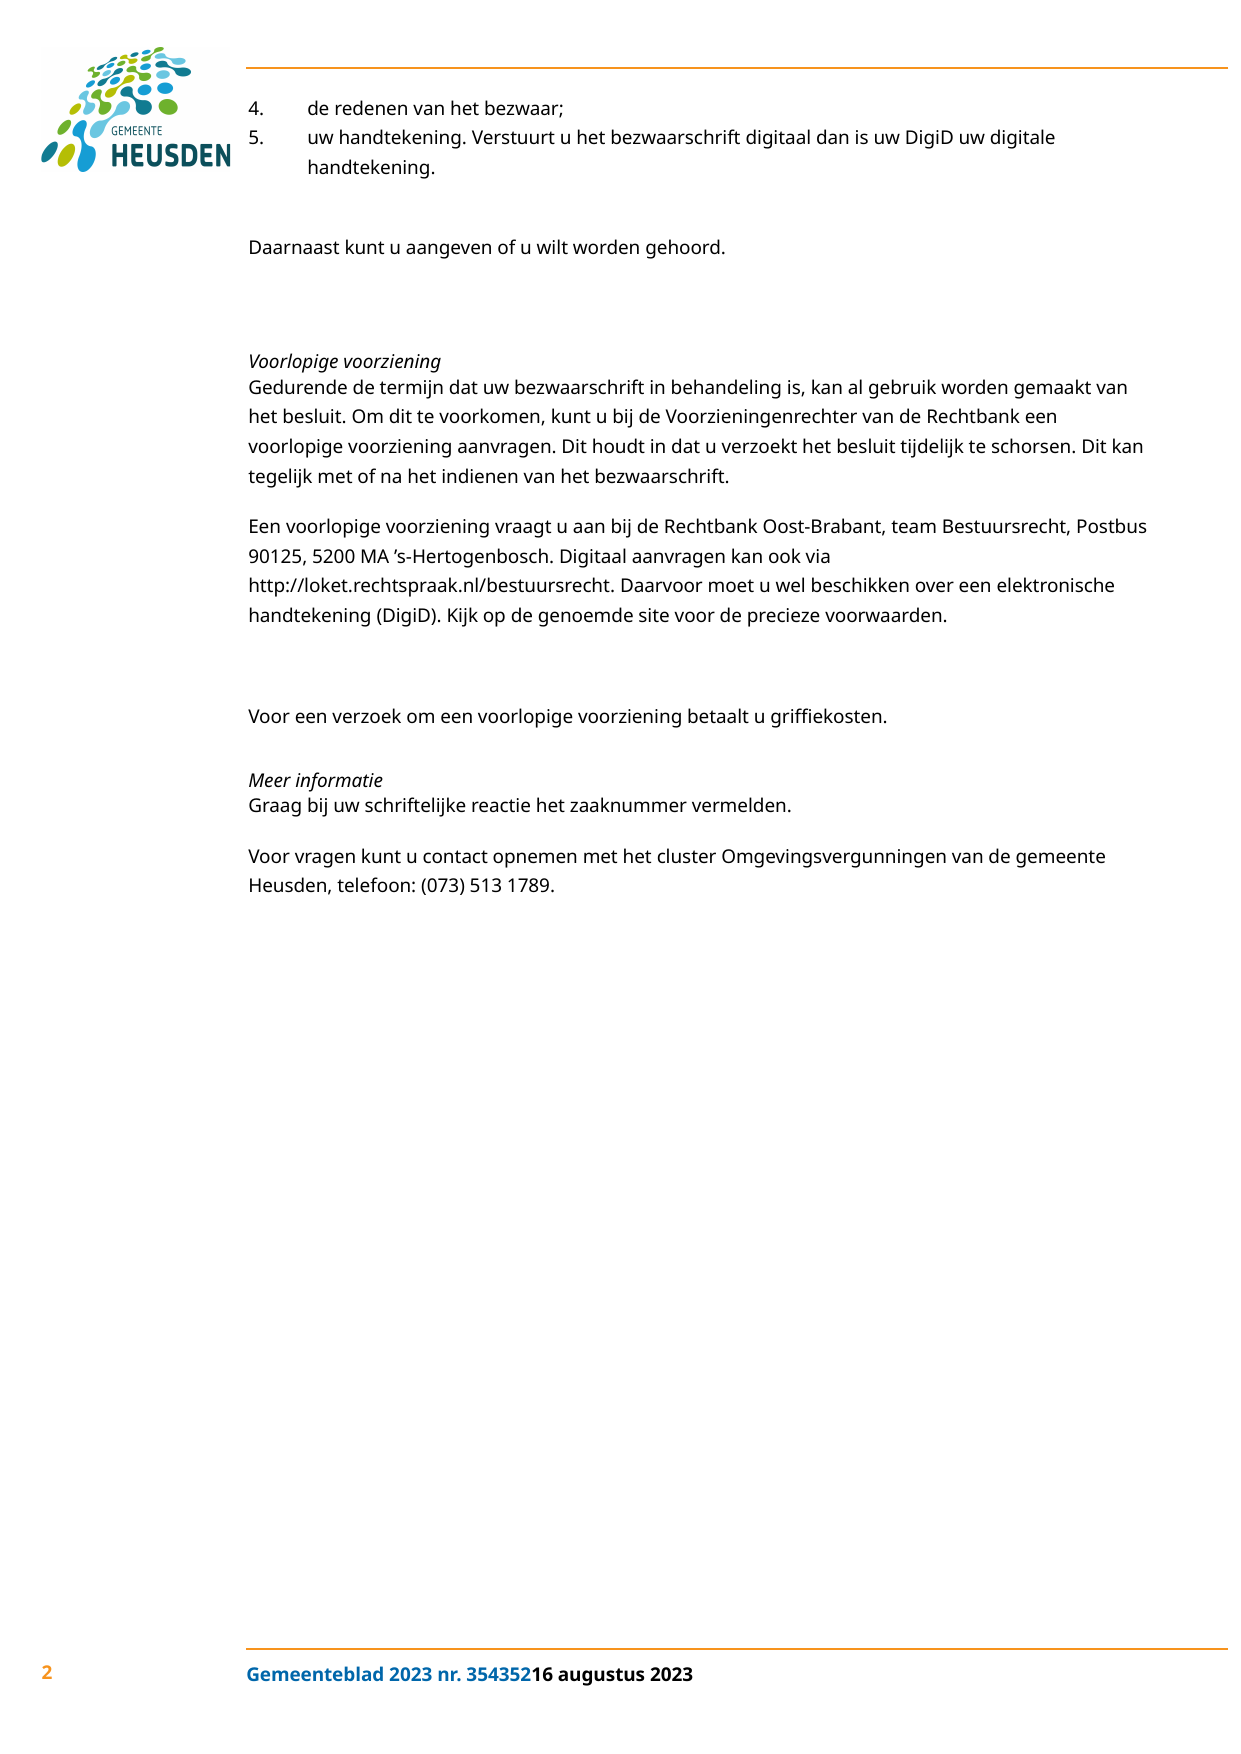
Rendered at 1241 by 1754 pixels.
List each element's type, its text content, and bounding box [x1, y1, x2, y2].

text Meer informatie [248, 767, 1152, 792]
text Voor vragen kunt u contact opnemen met het cluster Omgevingsvergunningen van de gemeente Heusden, telefoon: (073) 513 1789. [248, 843, 1152, 898]
list de redenen van het bezwaar; [248, 95, 1152, 121]
text Voor een verzoek om een voorlopige voorziening betaalt u griffiekosten. [248, 703, 1152, 728]
text Voorlopige voorziening [248, 348, 1152, 374]
text Een voorlopige voorziening vraagt u aan bij de Rechtbank Oost-Brabant, team Bestuursrecht, Postbus 90125, 5200 MA ’s-Hertogenbosch. Digitaal aanvragen kan ook via http://loket.rechtspraak.nl/bestuursrecht. Daarvoor moet u wel beschikken over een elektronische handtekening (DigiD). Kijk op de genoemde site voor de precieze voorwaarden. [248, 513, 1152, 628]
text Graag bij uw schriftelijke reactie het zaaknummer vermelden. [248, 792, 1152, 818]
list uw handtekening. Verstuurt u het bezwaarschrift digitaal dan is uw DigiD uw digitale handtekening. [248, 124, 1152, 180]
text Gedurende de termijn dat uw bezwaarschrift in behandeling is, kan al gebruik worden gemaakt van het besluit. Om dit te voorkomen, kunt u bij de Voorzieningenrechter van de Rechtbank een voorlopige voorziening aanvragen. Dit houdt in dat u verzoekt het besluit tijdelijk te schorsen. Dit kan tegelijk met of na het indienen van het bezwaarschrift. [248, 374, 1152, 488]
text Daarnaast kunt u aangeven of u wilt worden gehoord. [248, 234, 1152, 260]
picture [41, 47, 231, 172]
